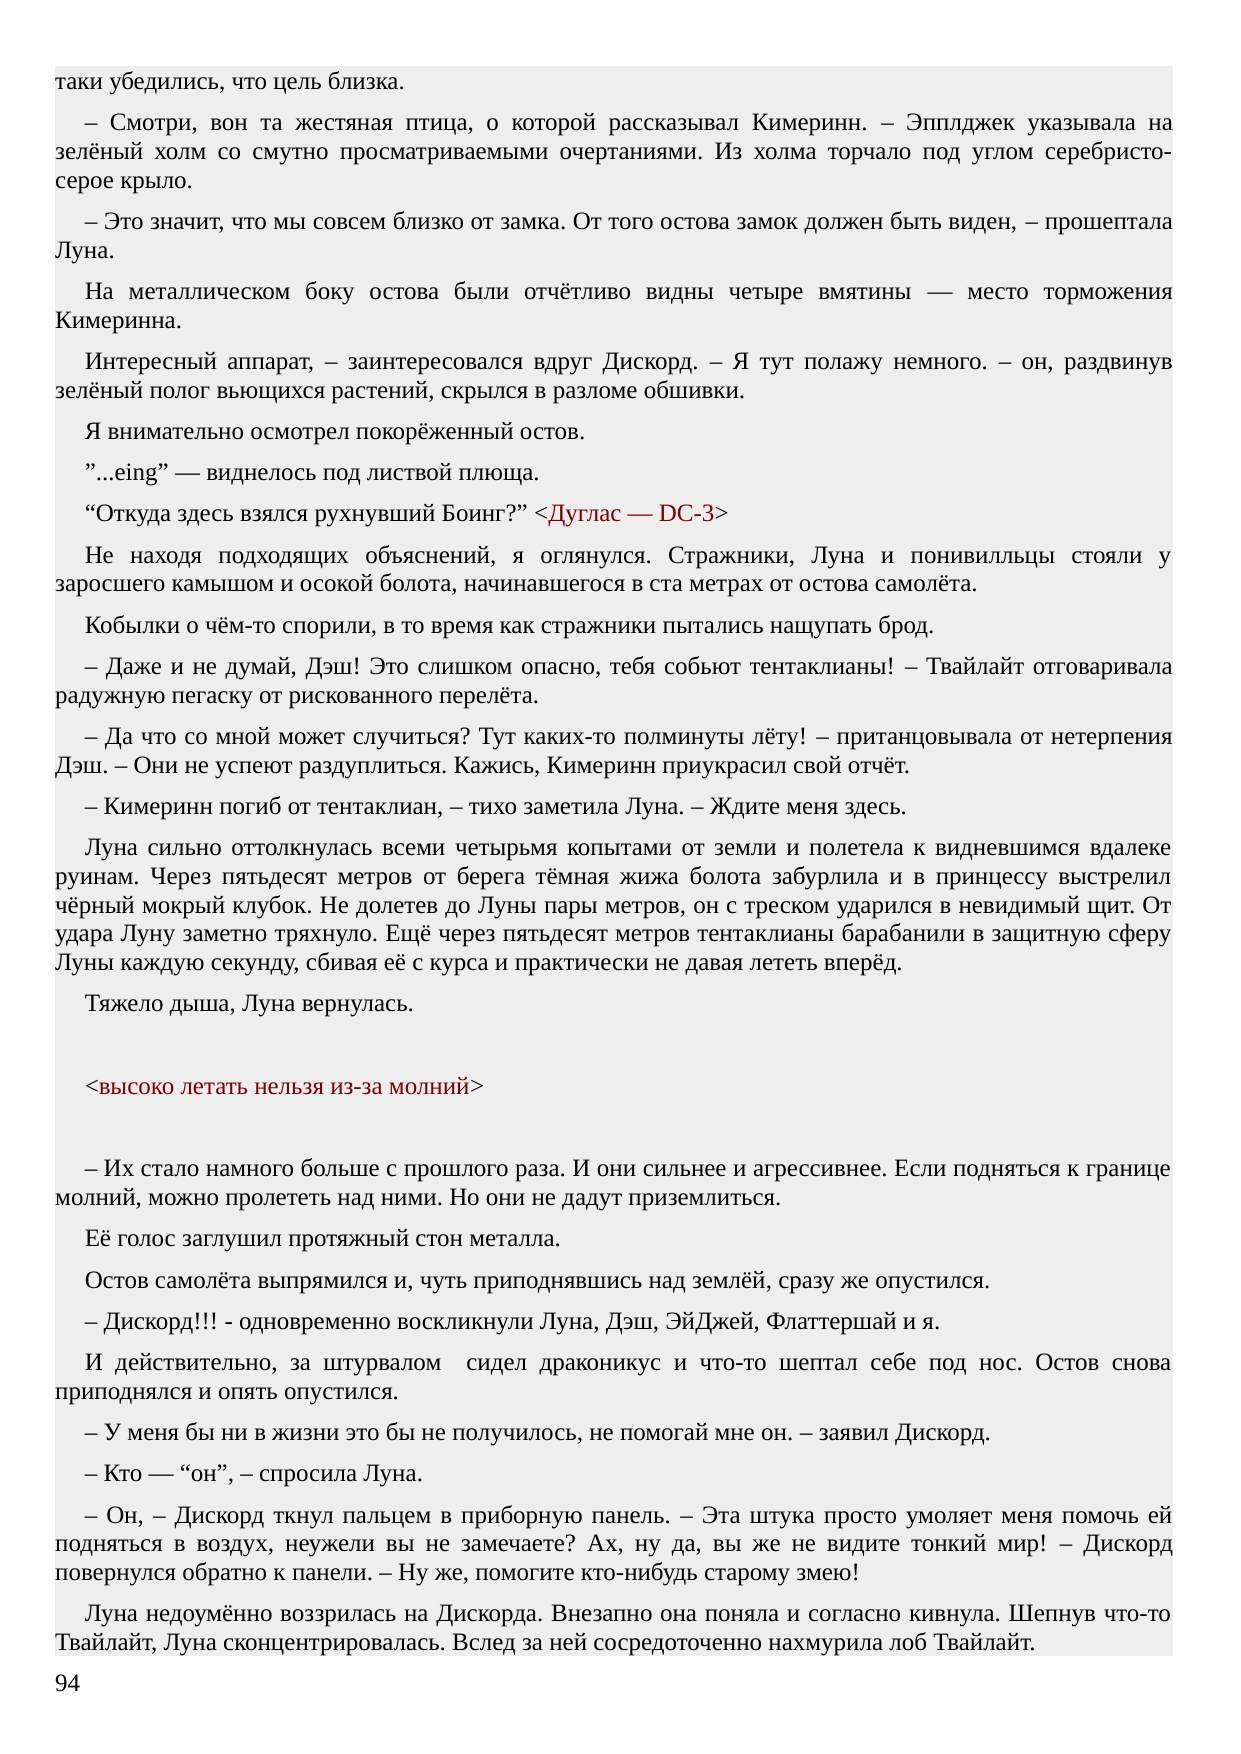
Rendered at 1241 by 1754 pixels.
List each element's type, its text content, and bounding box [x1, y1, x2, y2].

text – Их стало намного больше с прошлого раза. И они сильнее и агрессивнее. Если подняться к границе молний, можно пролететь над ними. Но они не дадут приземлиться. [55, 1153, 1173, 1211]
text И действительно, за штурвалом сидел драконикус и что-то шептал себе под нос. Остов снова приподнялся и опять опустился. [55, 1347, 1173, 1405]
text – Дискорд!!! - одновременно воскликнули Луна, Дэш, ЭйДжей, Флаттершай и я. [55, 1306, 1173, 1335]
text Её голос заглушил протяжный стон металла. [55, 1223, 1173, 1252]
text – Он, – Дискорд ткнул пальцем в приборную панель. – Эта штука просто умоляет меня помочь ей подняться в воздух, неужели вы не замечаете? Ах, ну да, вы же не видите тонкий мир! – Дискорд повернулся обратно к панели. – Ну же, помогите кто-нибудь старому змею! [55, 1500, 1173, 1586]
text – Кто — “он”, – спросила Луна. [55, 1458, 1173, 1487]
text ”...eing” — виднелось под листвой плюща. [55, 457, 1173, 486]
text Луна недоумённо воззрилась на Дискорда. Внезапно она поняла и согласно кивнула. Шепнув что-то Твайлайт, Луна сконцентрировалась. Вслед за ней сосредоточенно нахмурила лоб Твайлайт. [55, 1598, 1173, 1656]
text “Откуда здесь взялся рухнувший Боинг?” <Дуглас — DC-3> [55, 498, 1173, 527]
text Интересный аппарат, – заинтересовался вдруг Дискорд. – Я тут полажу немного. – он, раздвинув зелёный полог вьющихся растений, скрылся в разломе обшивки. [55, 346, 1173, 403]
text Остов самолёта выпрямился и, чуть приподнявшись над землёй, сразу же опустился. [55, 1265, 1173, 1293]
text – Да что со мной может случиться? Тут каких-то полминуты лёту! – пританцовывала от нетерпения Дэш. – Они не успеют раздуплиться. Кажись, Кимеринн приукрасил свой отчёт. [55, 721, 1173, 778]
text – Смотри, вон та жестяная птица, о которой рассказывал Кимеринн. – Эпплджек указывала на зелёный холм со смутно просматриваемыми очертаниями. Из холма торчало под углом серебристо-серое крыло. [55, 107, 1173, 193]
text Не находя подходящих объяснений, я оглянулся. Стражники, Луна и понивилльцы стояли у заросшего камышом и осокой болота, начинавшегося в ста метрах от остова самолёта. [55, 540, 1173, 597]
text – Кимеринн погиб от тентаклиан, – тихо заметила Луна. – Ждите меня здесь. [55, 791, 1173, 820]
text Я внимательно осмотрел покорёженный остов. [55, 416, 1173, 445]
text Луна сильно оттолкнулась всеми четырьмя копытами от земли и полетела к видневшимся вдалеке руинам. Через пятьдесят метров от берега тёмная жижа болота забурлила и в принцессу выстрелил чёрный мокрый клубок. Не долетев до Луны пары метров, он с треском ударился в невидимый щит. От удара Луну заметно тряхнуло. Ещё через пятьдесят метров тентаклианы барабанили в защитную сферу Луны каждую секунду, сбивая её с курса и практически не давая лететь вперёд. [55, 832, 1173, 976]
text <высоко летать нельзя из-за молний> [55, 1071, 1173, 1100]
text Кобылки о чём-то спорили, в то время как стражники пытались нащупать брод. [55, 610, 1173, 638]
text таки убедились, что цель близка. [55, 66, 1173, 95]
text – Даже и не думай, Дэш! Это слишком опасно, тебя собьют тентаклианы! – Твайлайт отговаривала радужную пегаску от рискованного перелёта. [55, 651, 1173, 708]
text – У меня бы ни в жизни это бы не получилось, не помогай мне он. – заявил Дискорд. [55, 1417, 1173, 1446]
text Тяжело дыша, Луна вернулась. [55, 988, 1173, 1017]
text На металлическом боку остова были отчётливо видны четыре вмятины — место торможения Кимеринна. [55, 276, 1173, 333]
text – Это значит, что мы совсем близко от замка. От того остова замок должен быть виден, – прошептала Луна. [55, 206, 1173, 263]
